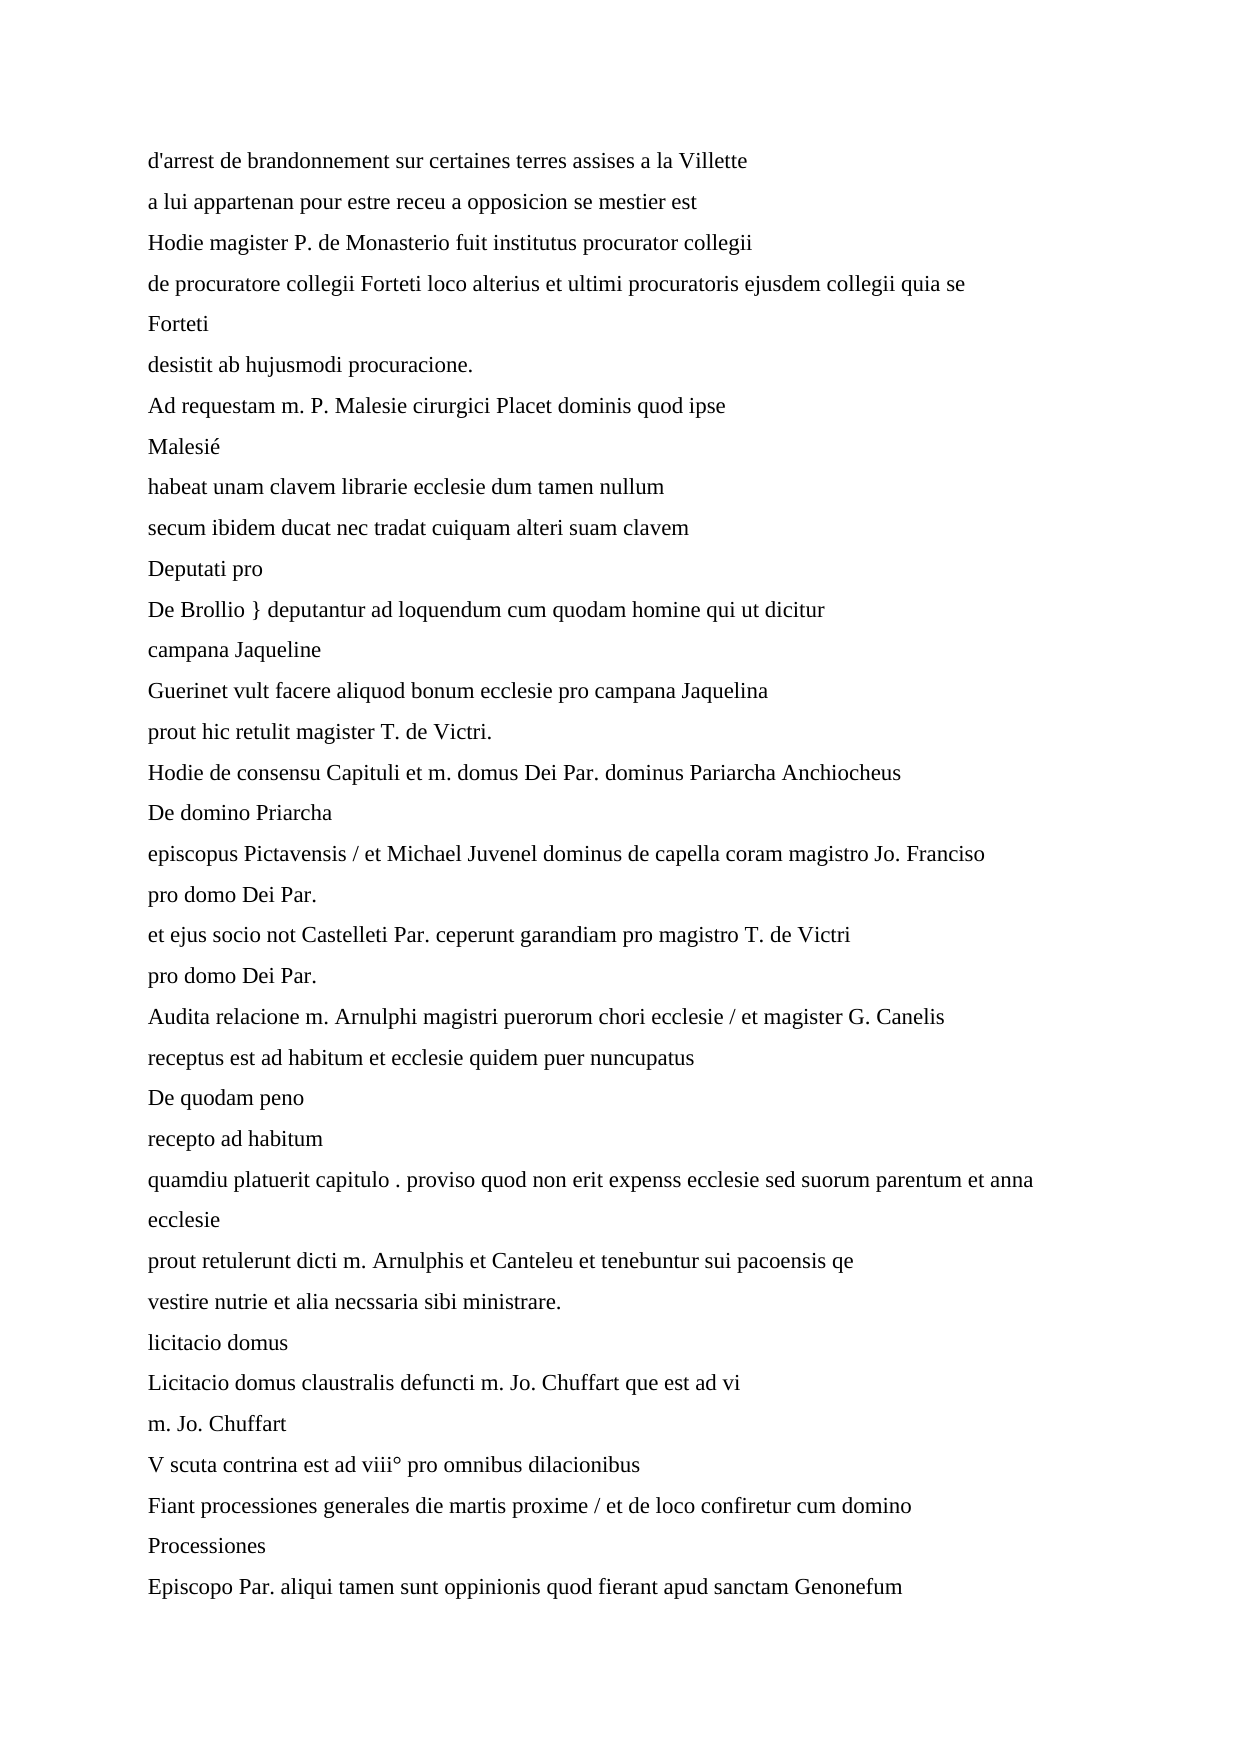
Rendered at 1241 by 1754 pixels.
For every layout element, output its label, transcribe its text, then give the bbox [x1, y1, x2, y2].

text episcopus Pictavensis / et Michael Juvenel dominus de capella coram magistro Jo. Franciso [148, 840, 1093, 866]
text m. Jo. Chuffart [148, 1410, 1093, 1437]
text Malesié [148, 433, 1093, 459]
text Deputati pro [148, 555, 1093, 581]
text d'arrest de brandonnement sur certaines terres assises a la Villette [148, 148, 1093, 174]
text desistit ab hujusmodi procuracione. [148, 351, 1093, 378]
text secum ibidem ducat nec tradat cuiquam alteri suam clavem [148, 514, 1093, 541]
text Fiant processiones generales die martis proxime / et de loco confiretur cum domino [148, 1492, 1093, 1518]
text Episcopo Par. aliqui tamen sunt oppinionis quod fierant apud sanctam Genonefum [148, 1573, 1093, 1599]
text pro domo Dei Par. [148, 881, 1093, 907]
text Licitacio domus claustralis defuncti m. Jo. Chuffart que est ad vi [148, 1369, 1093, 1396]
text prout retulerunt dicti m. Arnulphis et Canteleu et tenebuntur sui pacoensis qe [148, 1247, 1093, 1274]
text Ad requestam m. P. Malesie cirurgici Placet dominis quod ipse [148, 392, 1093, 418]
text pro domo Dei Par. [148, 962, 1093, 988]
text receptus est ad habitum et ecclesie quidem puer nuncupatus [148, 1044, 1093, 1070]
text habeat unam clavem librarie ecclesie dum tamen nullum [148, 473, 1093, 500]
text a lui appartenan pour estre receu a opposicion se mestier est [148, 188, 1093, 215]
text V scuta contrina est ad viii° pro omnibus dilacionibus [148, 1451, 1093, 1477]
text Processiones [148, 1532, 1093, 1559]
text recepto ad habitum [148, 1125, 1093, 1151]
text de procuratore collegii Forteti loco alterius et ultimi procuratoris ejusdem collegii quia se [148, 270, 1093, 296]
text prout hic retulit magister T. de Victri. [148, 718, 1093, 744]
text De domino Priarcha [148, 799, 1093, 826]
text Guerinet vult facere aliquod bonum ecclesie pro campana Jaquelina [148, 677, 1093, 703]
text campana Jaqueline [148, 636, 1093, 663]
text licitacio domus [148, 1329, 1093, 1355]
text De Brollio } deputantur ad loquendum cum quodam homine qui ut dicitur [148, 596, 1093, 622]
text Hodie magister P. de Monasterio fuit institutus procurator collegii [148, 229, 1093, 255]
text quamdiu platuerit capitulo . proviso quod non erit expenss ecclesie sed suorum parentum et anna [148, 1166, 1093, 1192]
text ecclesie [148, 1207, 1093, 1233]
text et ejus socio not Castelleti Par. ceperunt garandiam pro magistro T. de Victri [148, 921, 1093, 948]
text De quodam peno [148, 1084, 1093, 1111]
text Audita relacione m. Arnulphi magistri puerorum chori ecclesie / et magister G. Canelis [148, 1003, 1093, 1029]
text Hodie de consensu Capituli et m. domus Dei Par. dominus Pariarcha Anchiocheus [148, 758, 1093, 785]
text vestire nutrie et alia necssaria sibi ministrare. [148, 1288, 1093, 1314]
text Forteti [148, 311, 1093, 337]
